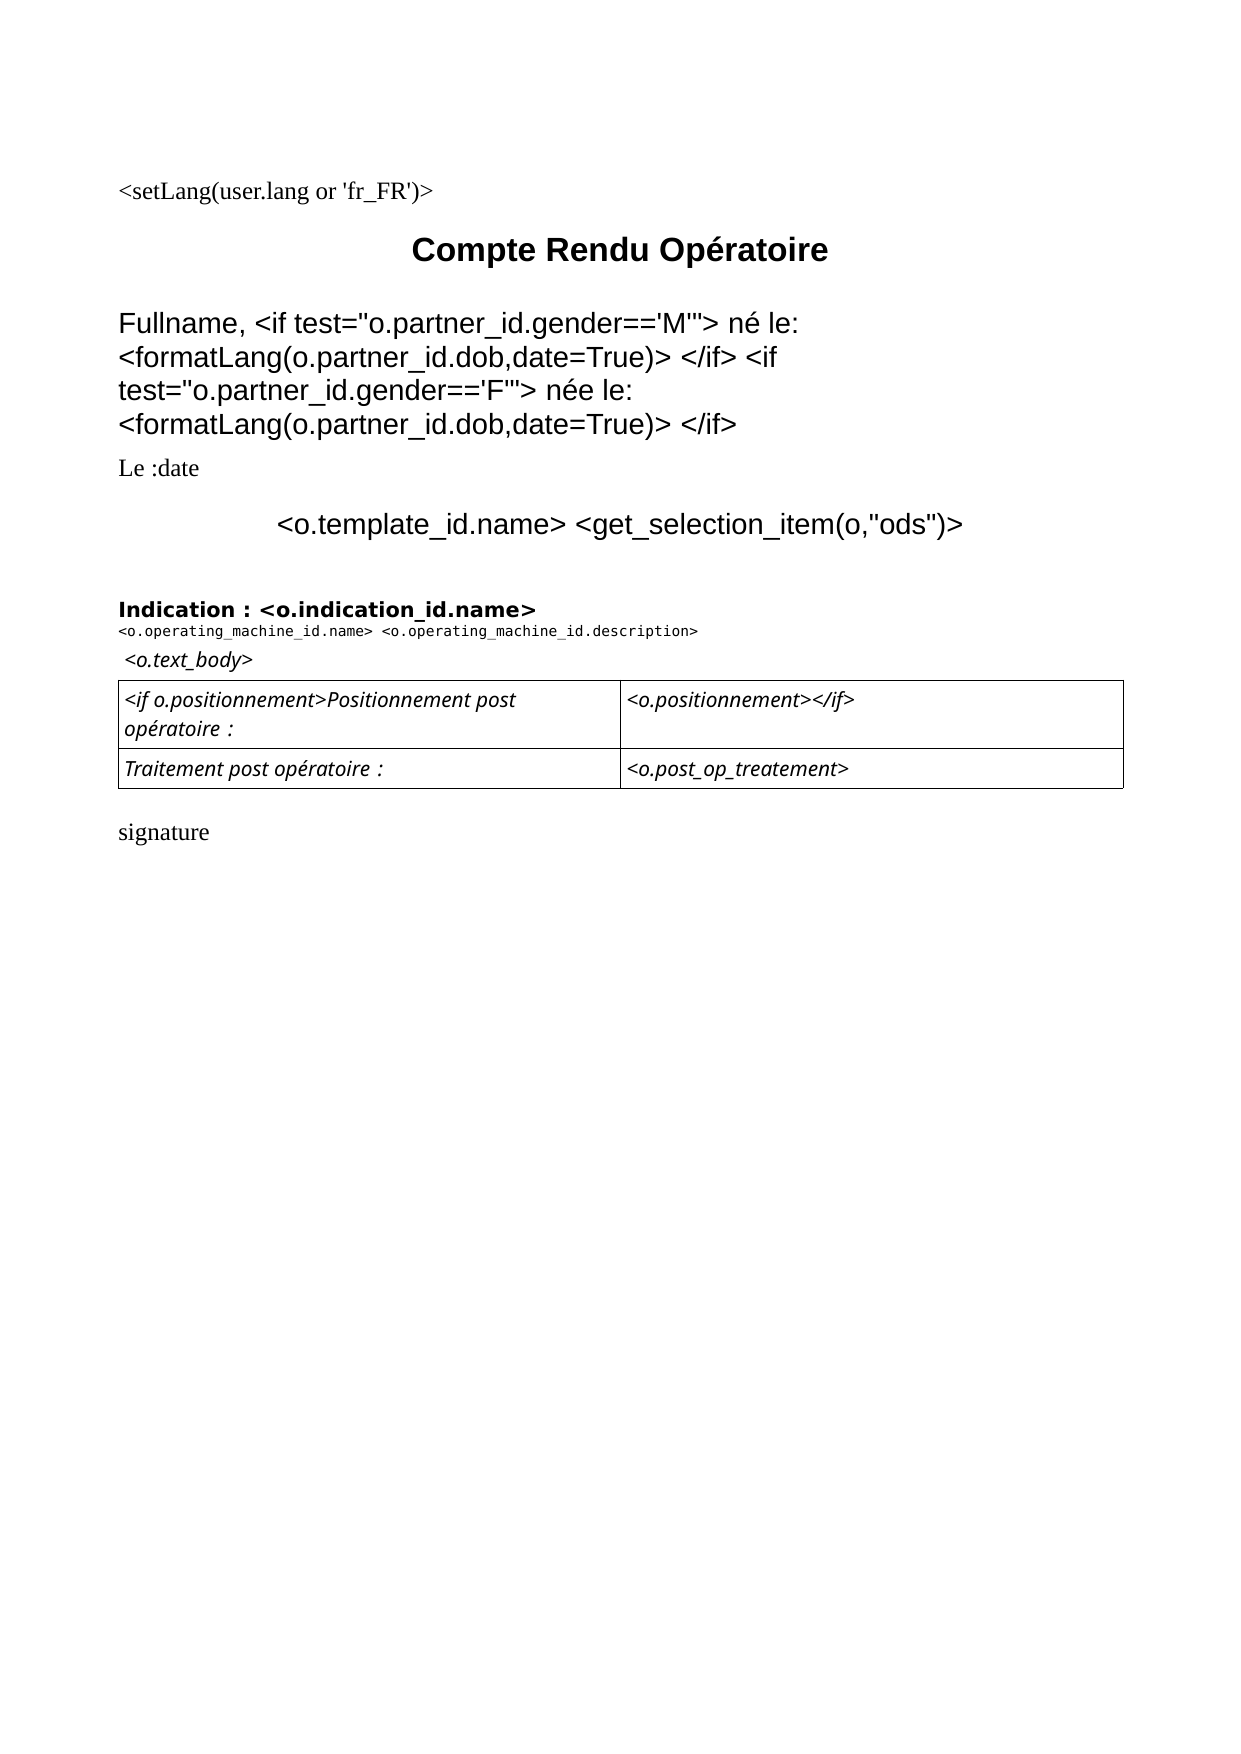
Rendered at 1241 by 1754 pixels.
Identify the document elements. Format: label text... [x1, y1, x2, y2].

table_cell Traitement post opératoire : [119, 749, 620, 788]
table_cell <o.positionnement></if> [621, 681, 1123, 748]
text Le :date [118, 453, 1122, 482]
subtitle <o.template_id.name> <get_selection_item(o,"ods")> [118, 507, 1122, 540]
table_header <o.text_body> [118, 640, 1123, 679]
subtitle Fullname, <if test="o.partner_id.gender=='M'"> né le: <formatLang(o.partner_id.dob,date=True)> </if> <if test="o.partner_id.gender=='F'"> née le: <formatLang(o.partner_id.dob,date=True)> </if> [118, 306, 1122, 440]
subtitle Compte Rendu Opératoire [118, 230, 1122, 269]
text Indication : <o.indication_id.name> [118, 598, 1122, 623]
text <o.operating_machine_id.name> <o.operating_machine_id.description> [118, 623, 1122, 640]
table_cell <if o.positionnement>Positionnement post opératoire : [119, 681, 620, 748]
table_cell <o.post_op_treatement> [621, 749, 1123, 788]
text <setLang(user.lang or 'fr_FR')> [118, 176, 1122, 205]
text signature [118, 817, 1122, 846]
